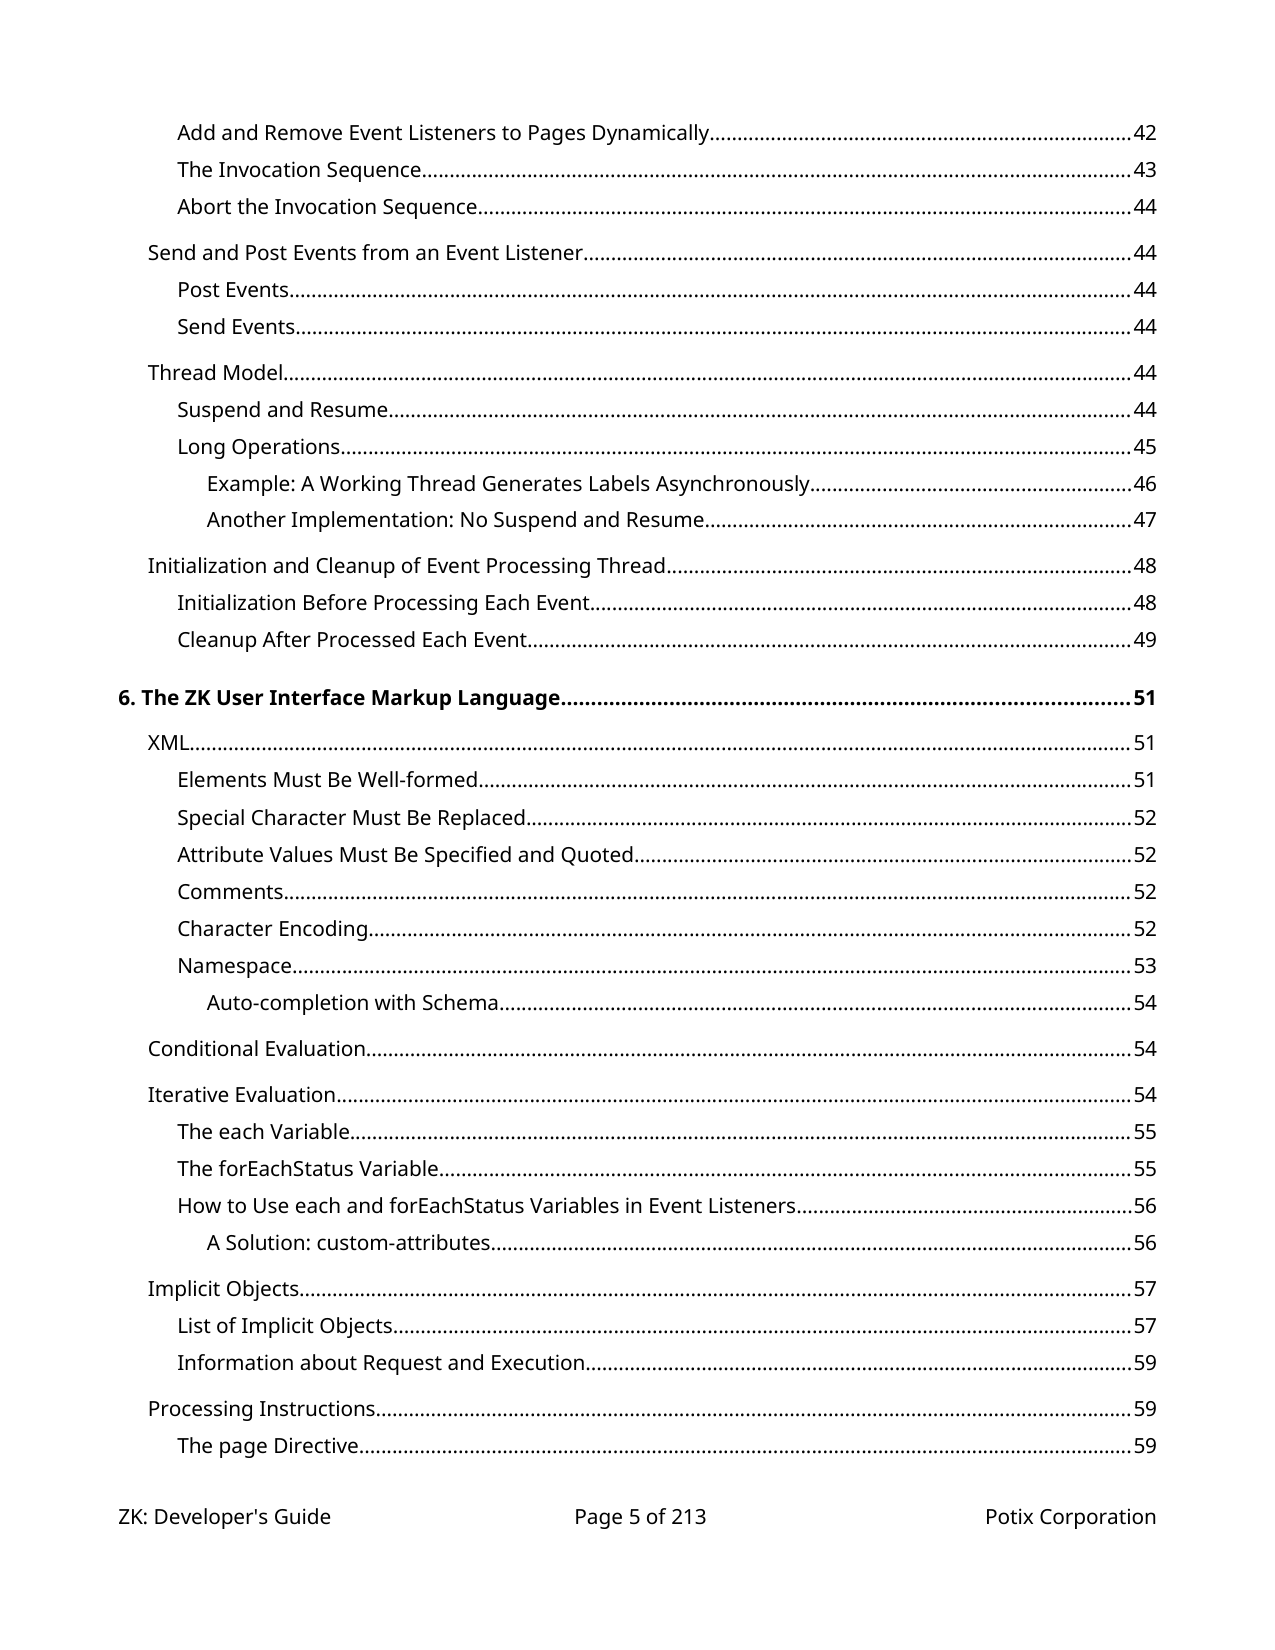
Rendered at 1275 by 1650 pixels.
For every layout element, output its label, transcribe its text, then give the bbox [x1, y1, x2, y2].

text Post Events 44 [177, 275, 1157, 303]
text Auto-completion with Schema 54 [207, 988, 1157, 1016]
text The page Directive 59 [177, 1431, 1157, 1460]
text Send Events 44 [177, 312, 1157, 341]
text Character Encoding 52 [177, 914, 1157, 942]
text Namespace 53 [177, 951, 1157, 979]
text 6. The ZK User Interface Markup Language 51 [118, 683, 1157, 711]
text Add and Remove Event Listeners to Pages Dynamically 42 [177, 118, 1157, 146]
text Initialization and Cleanup of Event Processing Thread 48 [148, 551, 1157, 579]
text Abort the Invocation Sequence 44 [177, 192, 1157, 221]
text The each Variable 55 [177, 1117, 1157, 1145]
text Send and Post Events from an Event Listener 44 [148, 238, 1157, 266]
text Thread Model 44 [148, 358, 1157, 387]
text Implicit Objects 57 [148, 1274, 1157, 1302]
text Example: A Working Thread Generates Labels Asynchronously 46 [207, 469, 1157, 498]
text Special Character Must Be Replaced 52 [177, 803, 1157, 831]
text Another Implementation: No Suspend and Resume 47 [207, 505, 1157, 533]
text The forEachStatus Variable 55 [177, 1154, 1157, 1182]
text List of Implicit Objects 57 [177, 1311, 1157, 1339]
text Cleanup After Processed Each Event 49 [177, 625, 1157, 653]
text Conditional Evaluation 54 [148, 1034, 1157, 1062]
text A Solution: custom-attributes 56 [207, 1228, 1157, 1257]
text Initialization Before Processing Each Event 48 [177, 588, 1157, 616]
text How to Use each and forEachStatus Variables in Event Listeners 56 [177, 1191, 1157, 1219]
text Comments 52 [177, 877, 1157, 905]
text Suspend and Resume 44 [177, 395, 1157, 424]
text Iterative Evaluation 54 [148, 1080, 1157, 1108]
text The Invocation Sequence 43 [177, 155, 1157, 183]
text XML 51 [148, 728, 1157, 757]
text Attribute Values Must Be Specified and Quoted 52 [177, 840, 1157, 868]
text Information about Request and Execution 59 [177, 1348, 1157, 1377]
text Elements Must Be Well-formed 51 [177, 766, 1157, 794]
text Long Operations 45 [177, 432, 1157, 461]
text Processing Instructions 59 [148, 1394, 1157, 1423]
